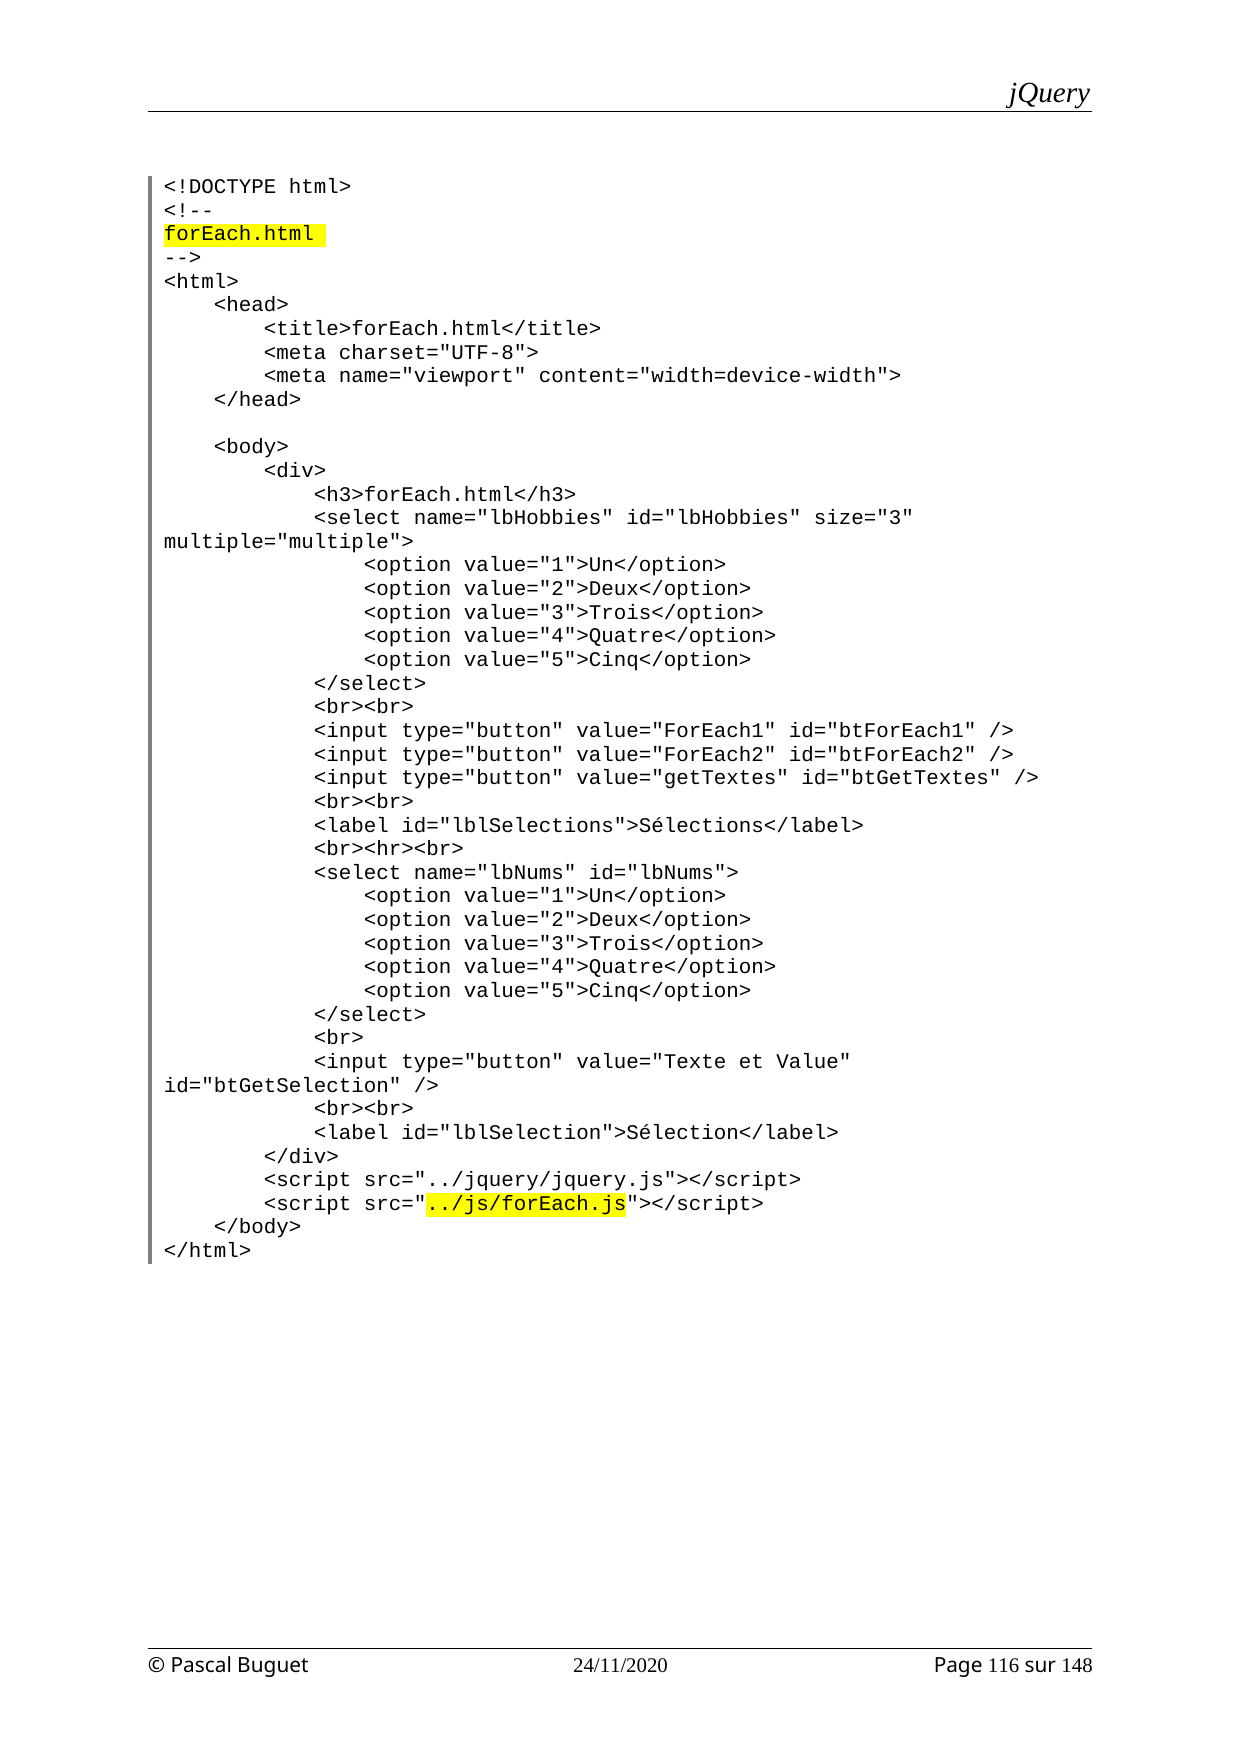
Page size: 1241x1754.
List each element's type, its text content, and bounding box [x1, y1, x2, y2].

text <html> [152, 271, 1092, 294]
text <option value="5">Cinq</option> [152, 980, 1092, 1004]
text <div> [152, 460, 1092, 483]
text forEach.html [152, 223, 1092, 247]
text <option value="3">Trois</option> [152, 933, 1092, 956]
text <body> [152, 436, 1092, 460]
text <label id="lblSelections">Sélections</label> [152, 814, 1092, 838]
text <script src="../js/forEach.js"></script> [152, 1193, 1092, 1217]
text <title>forEach.html</title> [152, 318, 1092, 342]
text <label id="lblSelection">Sélection</label> [152, 1122, 1092, 1146]
text <h3>forEach.html</h3> [152, 483, 1092, 507]
text <option value="2">Deux</option> [152, 909, 1092, 933]
text <br><br> [152, 696, 1092, 720]
text <option value="2">Deux</option> [152, 578, 1092, 602]
text <input type="button" value="getTextes" id="btGetTextes" /> [152, 767, 1092, 791]
text </body> [152, 1217, 1092, 1240]
text <br><br> [152, 1098, 1092, 1122]
text <meta charset="UTF-8"> [152, 342, 1092, 365]
text <select name="lbHobbies" id="lbHobbies" size="3" multiple="multiple"> [152, 507, 1092, 554]
text <option value="3">Trois</option> [152, 602, 1092, 625]
text <!-- [152, 200, 1092, 223]
text <input type="button" value="Texte et Value" id="btGetSelection" /> [152, 1051, 1092, 1098]
text <meta name="viewport" content="width=device-width"> [152, 365, 1092, 389]
text <script src="../jquery/jquery.js"></script> [152, 1169, 1092, 1193]
text </html> [152, 1240, 1092, 1264]
text <option value="4">Quatre</option> [152, 625, 1092, 649]
text <input type="button" value="ForEach2" id="btForEach2" /> [152, 744, 1092, 767]
text </select> [152, 673, 1092, 696]
text <option value="1">Un</option> [152, 554, 1092, 578]
text <br><hr><br> [152, 838, 1092, 862]
text --> [152, 247, 1092, 271]
text <input type="button" value="ForEach1" id="btForEach1" /> [152, 720, 1092, 744]
text </select> [152, 1004, 1092, 1027]
text <option value="5">Cinq</option> [152, 649, 1092, 673]
text <select name="lbNums" id="lbNums"> [152, 862, 1092, 886]
text <br><br> [152, 791, 1092, 814]
text <head> [152, 294, 1092, 318]
text <br> [152, 1027, 1092, 1051]
text <option value="4">Quatre</option> [152, 956, 1092, 980]
text </head> [152, 389, 1092, 413]
text </div> [152, 1146, 1092, 1169]
text <!DOCTYPE html> [152, 176, 1092, 200]
text <option value="1">Un</option> [152, 886, 1092, 909]
